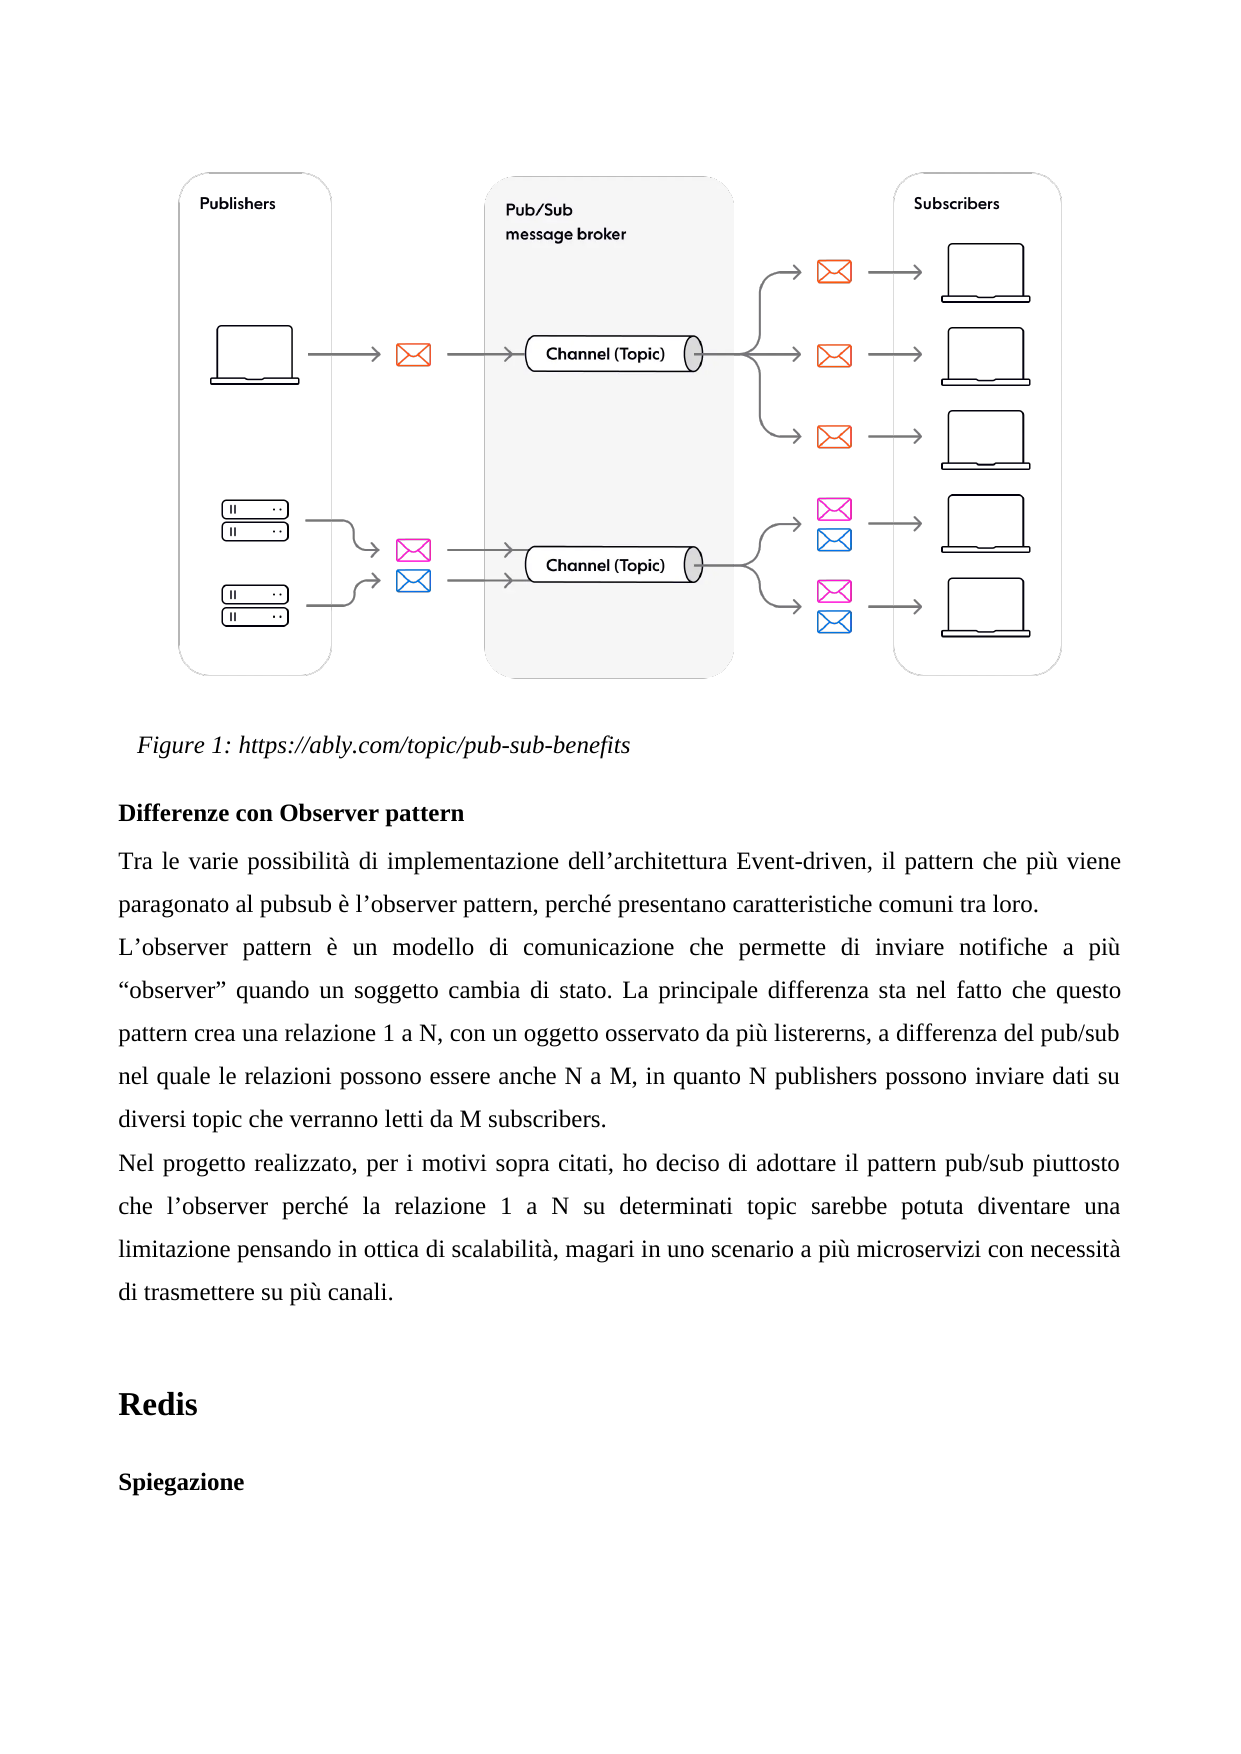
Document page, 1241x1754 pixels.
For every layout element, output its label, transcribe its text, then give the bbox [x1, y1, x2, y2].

picture [136, 130, 1104, 718]
subtitle Spiegazione [118, 1467, 1122, 1495]
text Nel progetto realizzato, per i motivi sopra citati, ho deciso di adottare il pattern pub/sub piuttosto che l’observer perché la relazione 1 a N su determinati topic sarebbe potuta diventare una limitazione pensando in ottica di scalabilità, magari in uno scenario a più microservizi con necessità di trasmettere su più canali. [118, 1148, 1122, 1306]
subtitle Differenze con Observer pattern [118, 718, 1122, 827]
subtitle Redis [118, 1384, 1122, 1422]
text Tra le varie possibilità di implementazione dell’architettura Event-driven, il pattern che più viene paragonato al pubsub è l’observer pattern, perché presentano caratteristiche comuni tra loro. [118, 846, 1122, 918]
text Figure 1: https://ably.com/topic/pub-sub-benefits [137, 718, 1103, 759]
text L’observer pattern è un modello di comunicazione che permette di inviare notifiche a più “observer” quando un soggetto cambia di stato. La principale differenza sta nel fatto che questo pattern crea una relazione 1 a N, con un oggetto osservato da più listererns, a differenza del pub/sub nel quale le relazioni possono essere anche N a M, in quanto N publishers possono inviare dati su diversi topic che verranno letti da M subscribers. [118, 932, 1122, 1133]
